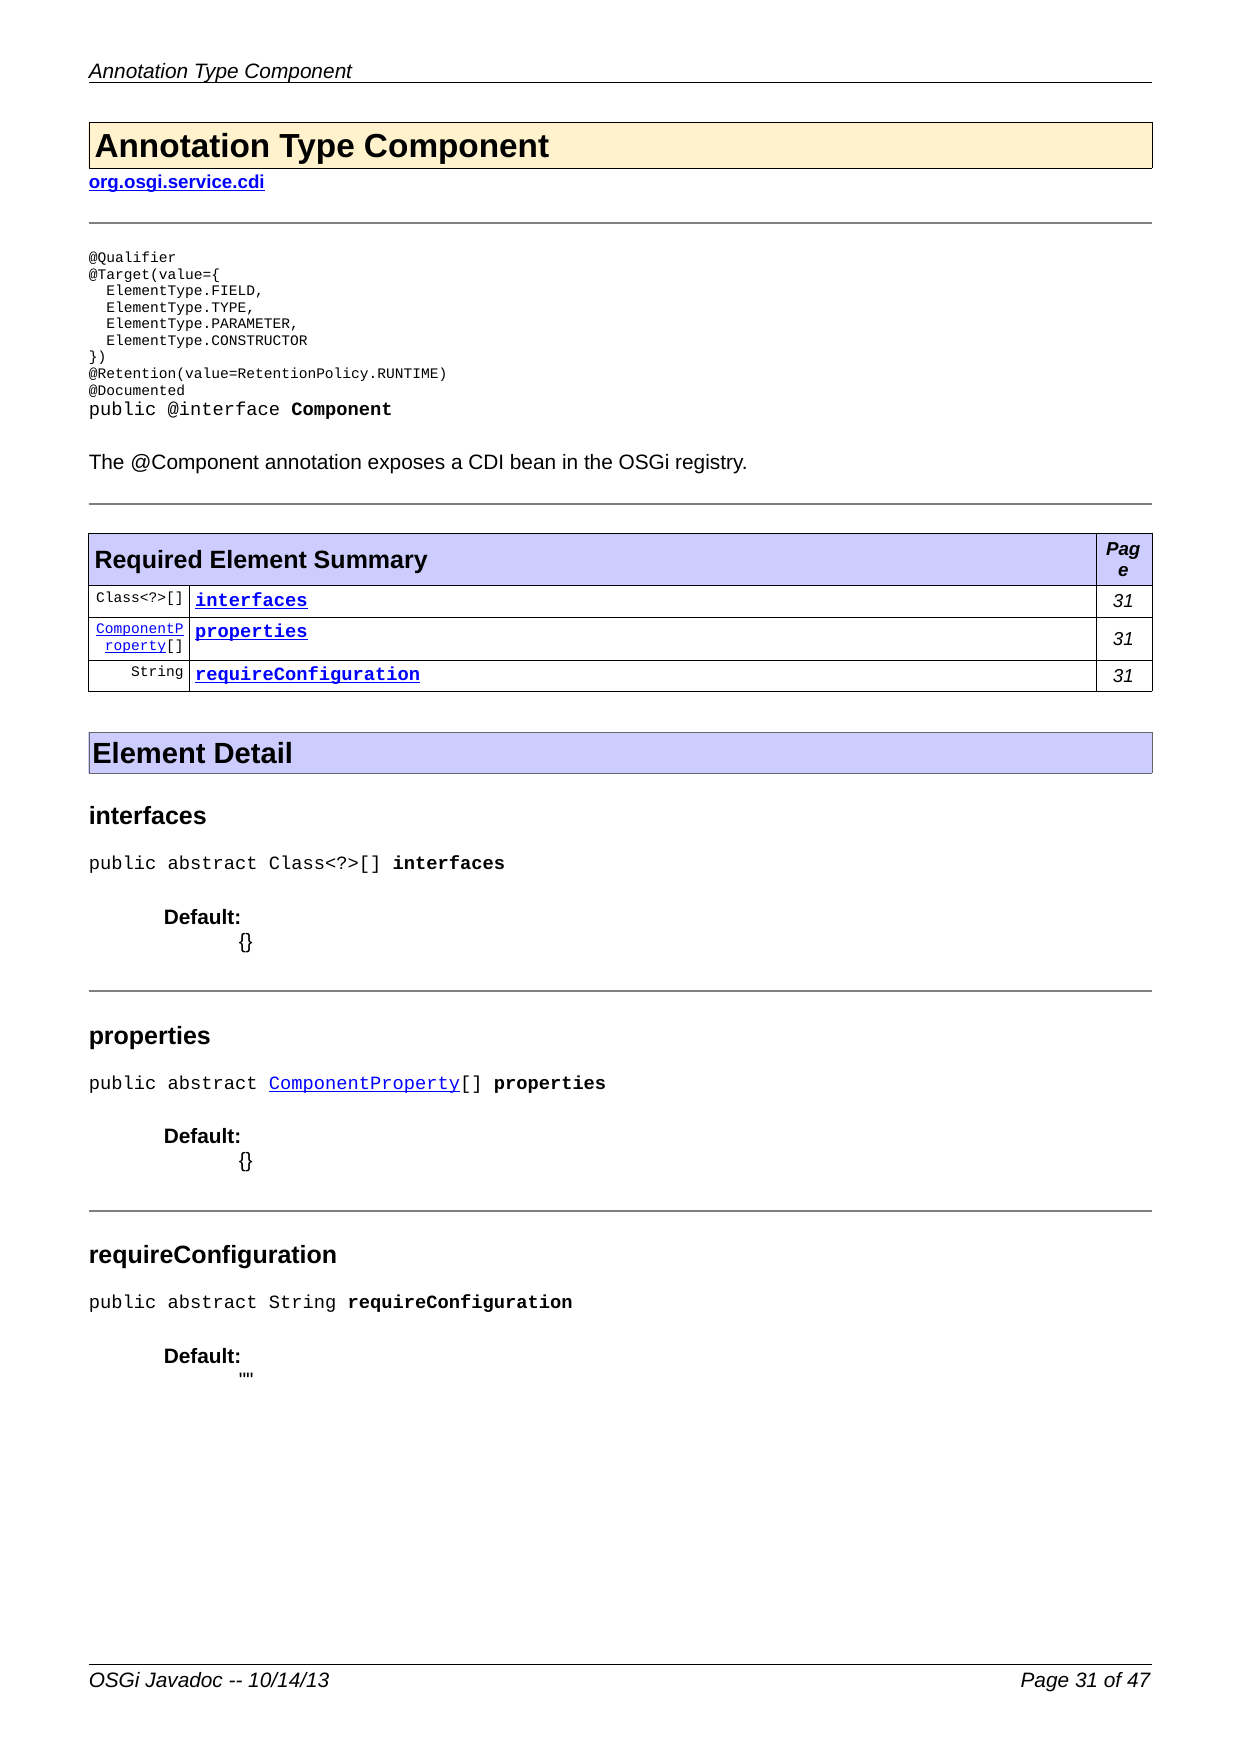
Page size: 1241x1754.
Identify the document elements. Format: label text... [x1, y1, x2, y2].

text public abstract Class<?>[] interfaces [88, 854, 1152, 875]
text org.osgi.service.cdi [88, 171, 1152, 193]
text The @Component annotation exposes a CDI bean in the OSGi registry. [88, 450, 1152, 474]
table_cell interfaces [190, 586, 1096, 617]
subtitle Element Detail [90, 733, 1152, 773]
table_cell String [89, 661, 189, 691]
table_cell 31 [1097, 586, 1152, 617]
text Default: [163, 904, 1152, 928]
text public abstract String requireConfiguration [88, 1293, 1152, 1314]
table_cell properties [190, 618, 1096, 659]
text Default: [163, 1343, 1152, 1367]
subtitle properties [88, 1021, 1152, 1049]
subtitle Annotation Type Component [90, 123, 1152, 168]
table_cell Class<?>[] [89, 586, 189, 617]
text public abstract ComponentProperty[] properties [88, 1074, 1152, 1095]
table_cell ComponentProperty[] [89, 618, 189, 659]
table_cell requireConfiguration [190, 661, 1096, 691]
subtitle requireConfiguration [88, 1240, 1152, 1269]
text "" [238, 1367, 1152, 1391]
text @Qualifier @Target(value={ ElementType.FIELD, ElementType.TYPE, ElementType.PARAMETER, ElementType.CONSTRUCTOR }) @Retention(value=RetentionPolicy.RUNTIME) @Documented public @interface Component [88, 250, 1152, 421]
subtitle interfaces [88, 801, 1152, 830]
text Default: [163, 1124, 1152, 1148]
text {} [238, 928, 1152, 952]
table_header Required Element Summary [89, 534, 1096, 585]
table_cell 31 [1097, 618, 1152, 659]
table_cell 31 [1097, 661, 1152, 691]
text {} [238, 1148, 1152, 1172]
table_header Page [1097, 534, 1152, 585]
